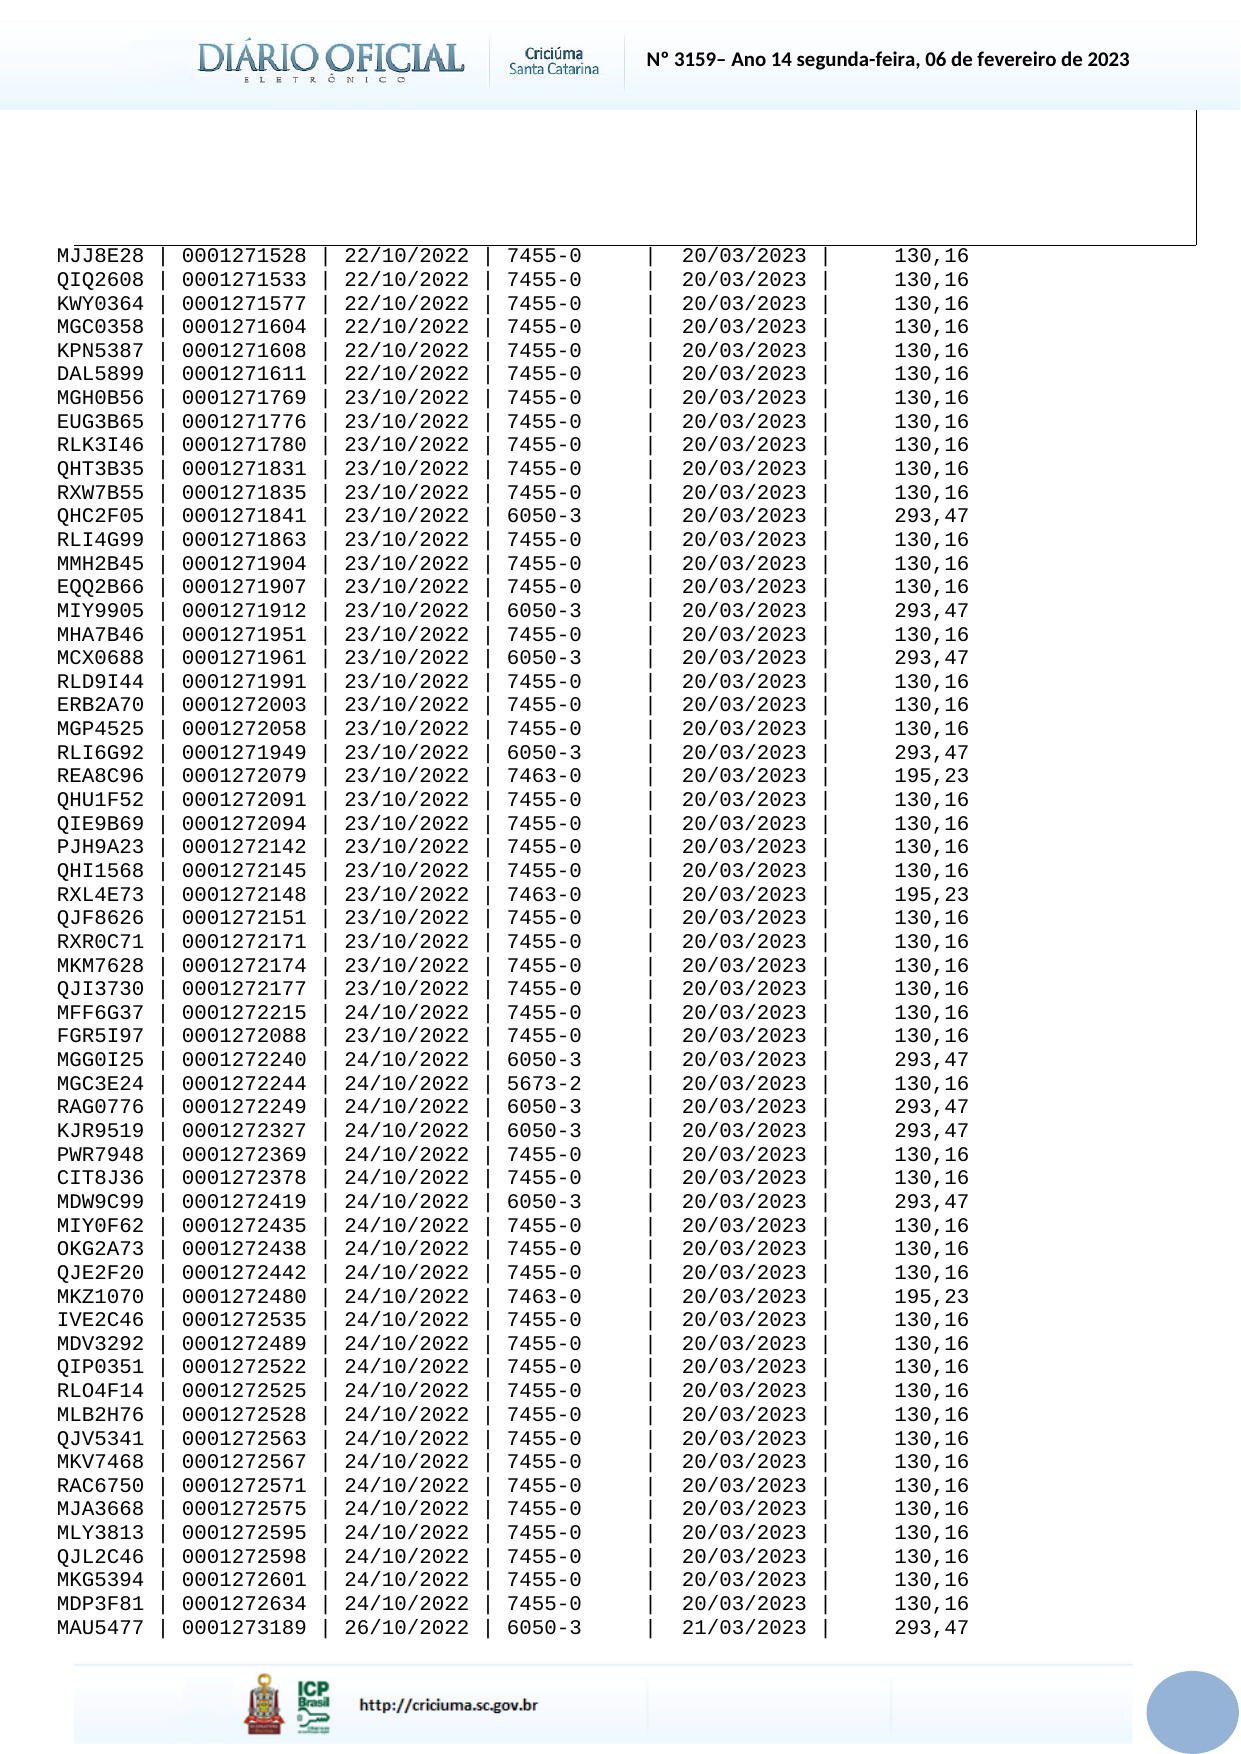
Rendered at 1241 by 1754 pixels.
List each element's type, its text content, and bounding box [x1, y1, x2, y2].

text QIE9B69 | 0001272094 | 23/10/2022 | 7455-0 | 20/03/2023 | 130,16 [44, 813, 1196, 836]
text MLB2H76 | 0001272528 | 24/10/2022 | 7455-0 | 20/03/2023 | 130,16 [44, 1404, 1196, 1427]
text MIY0F62 | 0001272435 | 24/10/2022 | 7455-0 | 20/03/2023 | 130,16 [44, 1215, 1196, 1238]
text REA8C96 | 0001272079 | 23/10/2022 | 7463-0 | 20/03/2023 | 195,23 [44, 765, 1196, 789]
text MLY3813 | 0001272595 | 24/10/2022 | 7455-0 | 20/03/2023 | 130,16 [44, 1522, 1196, 1546]
text RLD9I44 | 0001271991 | 23/10/2022 | 7455-0 | 20/03/2023 | 130,16 [44, 671, 1196, 694]
text RLI6G92 | 0001271949 | 23/10/2022 | 6050-3 | 20/03/2023 | 293,47 [44, 742, 1196, 765]
text ERB2A70 | 0001272003 | 23/10/2022 | 7455-0 | 20/03/2023 | 130,16 [44, 694, 1196, 718]
text QJI3730 | 0001272177 | 23/10/2022 | 7455-0 | 20/03/2023 | 130,16 [44, 978, 1196, 1002]
text MIY9905 | 0001271912 | 23/10/2022 | 6050-3 | 20/03/2023 | 293,47 [44, 600, 1196, 623]
text DAL5899 | 0001271611 | 22/10/2022 | 7455-0 | 20/03/2023 | 130,16 [44, 363, 1196, 387]
text MJJ8E28 | 0001271528 | 22/10/2022 | 7455-0 | 20/03/2023 | 130,16 [44, 245, 1196, 269]
text QJE2F20 | 0001272442 | 24/10/2022 | 7455-0 | 20/03/2023 | 130,16 [44, 1262, 1196, 1286]
text MKG5394 | 0001272601 | 24/10/2022 | 7455-0 | 20/03/2023 | 130,16 [44, 1569, 1196, 1593]
text RXR0C71 | 0001272171 | 23/10/2022 | 7455-0 | 20/03/2023 | 130,16 [44, 931, 1196, 954]
text MAU5477 | 0001273189 | 26/10/2022 | 6050-3 | 21/03/2023 | 293,47 [44, 1617, 1196, 1640]
text KWY0364 | 0001271577 | 22/10/2022 | 7455-0 | 20/03/2023 | 130,16 [44, 292, 1196, 316]
text MDP3F81 | 0001272634 | 24/10/2022 | 7455-0 | 20/03/2023 | 130,16 [44, 1593, 1196, 1617]
text MGC3E24 | 0001272244 | 24/10/2022 | 5673-2 | 20/03/2023 | 130,16 [44, 1073, 1196, 1096]
text MCX0688 | 0001271961 | 23/10/2022 | 6050-3 | 20/03/2023 | 293,47 [44, 647, 1196, 671]
text QHT3B35 | 0001271831 | 23/10/2022 | 7455-0 | 20/03/2023 | 130,16 [44, 458, 1196, 482]
text MHA7B46 | 0001271951 | 23/10/2022 | 7455-0 | 20/03/2023 | 130,16 [44, 623, 1196, 647]
text MFF6G37 | 0001272215 | 24/10/2022 | 7455-0 | 20/03/2023 | 130,16 [44, 1002, 1196, 1026]
text QIQ2608 | 0001271533 | 22/10/2022 | 7455-0 | 20/03/2023 | 130,16 [44, 269, 1196, 292]
text MGG0I25 | 0001272240 | 24/10/2022 | 6050-3 | 20/03/2023 | 293,47 [44, 1049, 1196, 1073]
text RLO4F14 | 0001272525 | 24/10/2022 | 7455-0 | 20/03/2023 | 130,16 [44, 1380, 1196, 1404]
text KJR9519 | 0001272327 | 24/10/2022 | 6050-3 | 20/03/2023 | 293,47 [44, 1120, 1196, 1144]
text MMH2B45 | 0001271904 | 23/10/2022 | 7455-0 | 20/03/2023 | 130,16 [44, 553, 1196, 576]
text IVE2C46 | 0001272535 | 24/10/2022 | 7455-0 | 20/03/2023 | 130,16 [44, 1309, 1196, 1333]
text QHC2F05 | 0001271841 | 23/10/2022 | 6050-3 | 20/03/2023 | 293,47 [44, 505, 1196, 529]
text MGP4525 | 0001272058 | 23/10/2022 | 7455-0 | 20/03/2023 | 130,16 [44, 718, 1196, 742]
text RLK3I46 | 0001271780 | 23/10/2022 | 7455-0 | 20/03/2023 | 130,16 [44, 434, 1196, 458]
text QJL2C46 | 0001272598 | 24/10/2022 | 7455-0 | 20/03/2023 | 130,16 [44, 1546, 1196, 1569]
text MKV7468 | 0001272567 | 24/10/2022 | 7455-0 | 20/03/2023 | 130,16 [44, 1451, 1196, 1475]
text EUG3B65 | 0001271776 | 23/10/2022 | 7455-0 | 20/03/2023 | 130,16 [44, 411, 1196, 434]
text MGH0B56 | 0001271769 | 23/10/2022 | 7455-0 | 20/03/2023 | 130,16 [44, 387, 1196, 411]
text RAG0776 | 0001272249 | 24/10/2022 | 6050-3 | 20/03/2023 | 293,47 [44, 1096, 1196, 1120]
text OKG2A73 | 0001272438 | 24/10/2022 | 7455-0 | 20/03/2023 | 130,16 [44, 1238, 1196, 1262]
text MDV3292 | 0001272489 | 24/10/2022 | 7455-0 | 20/03/2023 | 130,16 [44, 1333, 1196, 1357]
text MKZ1070 | 0001272480 | 24/10/2022 | 7463-0 | 20/03/2023 | 195,23 [44, 1286, 1196, 1309]
text RAC6750 | 0001272571 | 24/10/2022 | 7455-0 | 20/03/2023 | 130,16 [44, 1475, 1196, 1498]
text KPN5387 | 0001271608 | 22/10/2022 | 7455-0 | 20/03/2023 | 130,16 [44, 340, 1196, 363]
text RXL4E73 | 0001272148 | 23/10/2022 | 7463-0 | 20/03/2023 | 195,23 [44, 884, 1196, 907]
text QJF8626 | 0001272151 | 23/10/2022 | 7455-0 | 20/03/2023 | 130,16 [44, 907, 1196, 931]
text FGR5I97 | 0001272088 | 23/10/2022 | 7455-0 | 20/03/2023 | 130,16 [44, 1026, 1196, 1049]
text QIP0351 | 0001272522 | 24/10/2022 | 7455-0 | 20/03/2023 | 130,16 [44, 1357, 1196, 1380]
text RLI4G99 | 0001271863 | 23/10/2022 | 7455-0 | 20/03/2023 | 130,16 [44, 529, 1196, 553]
text QHU1F52 | 0001272091 | 23/10/2022 | 7455-0 | 20/03/2023 | 130,16 [44, 789, 1196, 813]
text EQQ2B66 | 0001271907 | 23/10/2022 | 7455-0 | 20/03/2023 | 130,16 [44, 576, 1196, 600]
text MKM7628 | 0001272174 | 23/10/2022 | 7455-0 | 20/03/2023 | 130,16 [44, 954, 1196, 978]
text RXW7B55 | 0001271835 | 23/10/2022 | 7455-0 | 20/03/2023 | 130,16 [44, 482, 1196, 505]
text MGC0358 | 0001271604 | 22/10/2022 | 7455-0 | 20/03/2023 | 130,16 [44, 316, 1196, 340]
text QJV5341 | 0001272563 | 24/10/2022 | 7455-0 | 20/03/2023 | 130,16 [44, 1427, 1196, 1451]
text PWR7948 | 0001272369 | 24/10/2022 | 7455-0 | 20/03/2023 | 130,16 [44, 1144, 1196, 1167]
text MJA3668 | 0001272575 | 24/10/2022 | 7455-0 | 20/03/2023 | 130,16 [44, 1498, 1196, 1522]
text MDW9C99 | 0001272419 | 24/10/2022 | 6050-3 | 20/03/2023 | 293,47 [44, 1191, 1196, 1215]
text QHI1568 | 0001272145 | 23/10/2022 | 7455-0 | 20/03/2023 | 130,16 [44, 860, 1196, 884]
text CIT8J36 | 0001272378 | 24/10/2022 | 7455-0 | 20/03/2023 | 130,16 [44, 1167, 1196, 1191]
text PJH9A23 | 0001272142 | 23/10/2022 | 7455-0 | 20/03/2023 | 130,16 [44, 836, 1196, 860]
